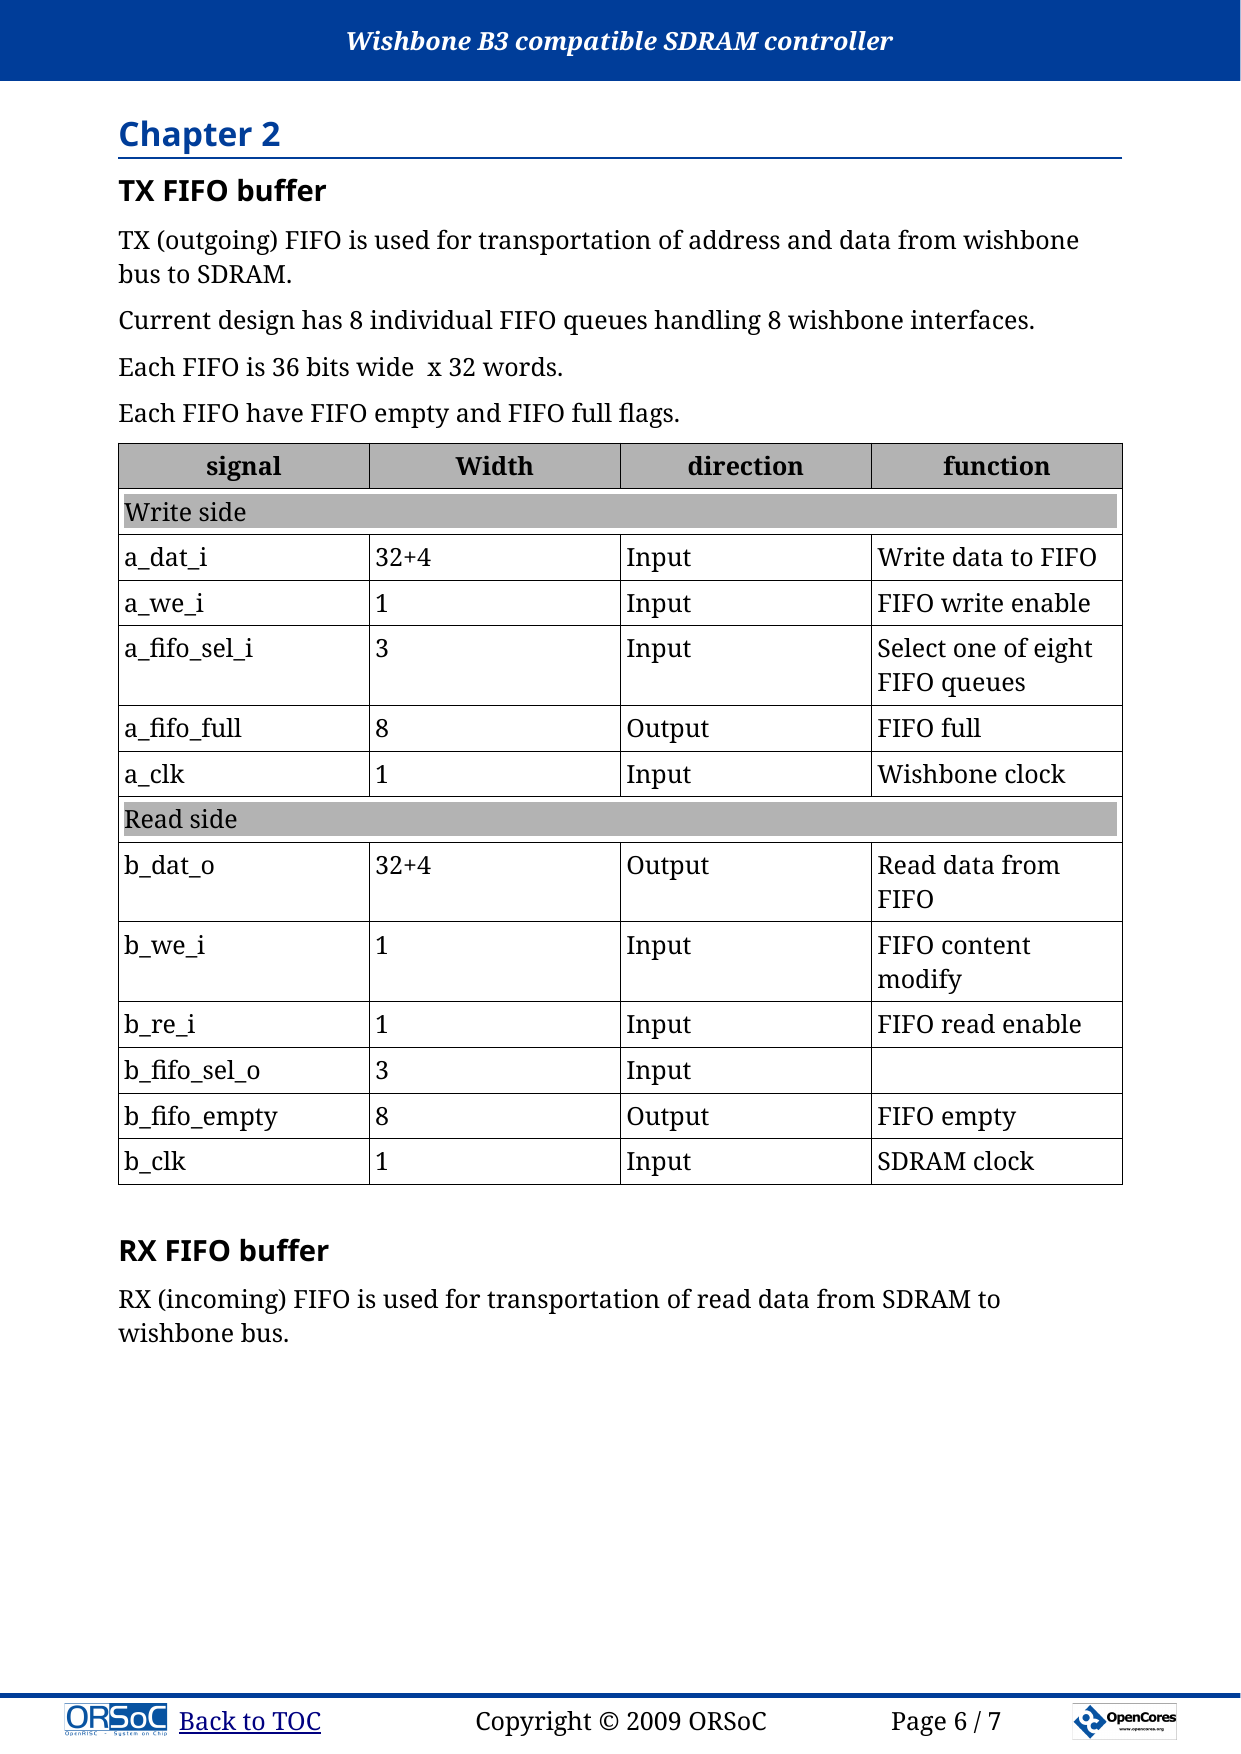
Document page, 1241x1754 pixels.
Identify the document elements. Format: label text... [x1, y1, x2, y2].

table_cell Write side [119, 489, 1122, 534]
table_cell b_dat_o [119, 843, 369, 921]
table_cell 1 [370, 922, 620, 1001]
table_cell Input [621, 1002, 871, 1047]
table_cell 32+4 [370, 535, 620, 579]
table_header direction [621, 444, 871, 488]
table_cell Input [621, 581, 871, 625]
table_cell 3 [370, 1048, 620, 1092]
subtitle Chapter 2 [118, 111, 1122, 157]
table_cell Read data from FIFO [872, 843, 1122, 921]
table_cell 8 [370, 706, 620, 751]
table_cell b_fifo_empty [119, 1094, 369, 1138]
table_cell SDRAM clock [872, 1139, 1122, 1184]
table_cell b_we_i [119, 922, 369, 1001]
table_cell FIFO empty [872, 1094, 1122, 1138]
table_cell Input [621, 1139, 871, 1184]
subtitle TX FIFO buffer [118, 171, 1122, 210]
table_cell 3 [370, 626, 620, 705]
table_cell 1 [370, 752, 620, 796]
table_cell 1 [370, 1002, 620, 1047]
table_cell Input [621, 626, 871, 705]
table_cell b_re_i [119, 1002, 369, 1047]
table_cell [872, 1048, 1122, 1092]
table_cell FIFO write enable [872, 581, 1122, 625]
table_cell a_fifo_sel_i [119, 626, 369, 705]
text Each FIFO have FIFO empty and FIFO full flags. [118, 396, 1122, 430]
table_cell Input [621, 752, 871, 796]
picture [64, 1703, 168, 1736]
table_cell b_clk [119, 1139, 369, 1184]
table_header function [872, 444, 1122, 488]
table_cell FIFO full [872, 706, 1122, 751]
table_cell Input [621, 535, 871, 579]
table_cell b_fifo_sel_o [119, 1048, 369, 1092]
table_cell a_clk [119, 752, 369, 796]
table_cell a_fifo_full [119, 706, 369, 751]
table_cell FIFO read enable [872, 1002, 1122, 1047]
table_header Width [370, 444, 620, 488]
table_cell Output [621, 1094, 871, 1138]
table_cell Output [621, 706, 871, 751]
table_header signal [119, 444, 369, 488]
table_cell 1 [370, 581, 620, 625]
table_cell a_dat_i [119, 535, 369, 579]
table_cell Select one of eight FIFO queues [872, 626, 1122, 705]
table_cell Input [621, 1048, 871, 1092]
table_cell Input [621, 922, 871, 1001]
picture [1072, 1703, 1177, 1740]
table_cell Wishbone clock [872, 752, 1122, 796]
text TX (outgoing) FIFO is used for transportation of address and data from wishbone bus to SDRAM. [118, 222, 1122, 291]
subtitle RX FIFO buffer [118, 1230, 1122, 1270]
table_cell 1 [370, 1139, 620, 1184]
text Each FIFO is 36 bits wide x 32 words. [118, 349, 1122, 384]
table_cell 32+4 [370, 843, 620, 921]
table_cell FIFO content modify [872, 922, 1122, 1001]
table_cell Read side [119, 797, 1122, 842]
text Current design has 8 individual FIFO queues handling 8 wishbone interfaces. [118, 303, 1122, 337]
table_cell Output [621, 843, 871, 921]
table_cell a_we_i [119, 581, 369, 625]
text RX (incoming) FIFO is used for transportation of read data from SDRAM to wishbone bus. [118, 1282, 1122, 1350]
table_cell 8 [370, 1094, 620, 1138]
table_cell Write data to FIFO [872, 535, 1122, 579]
